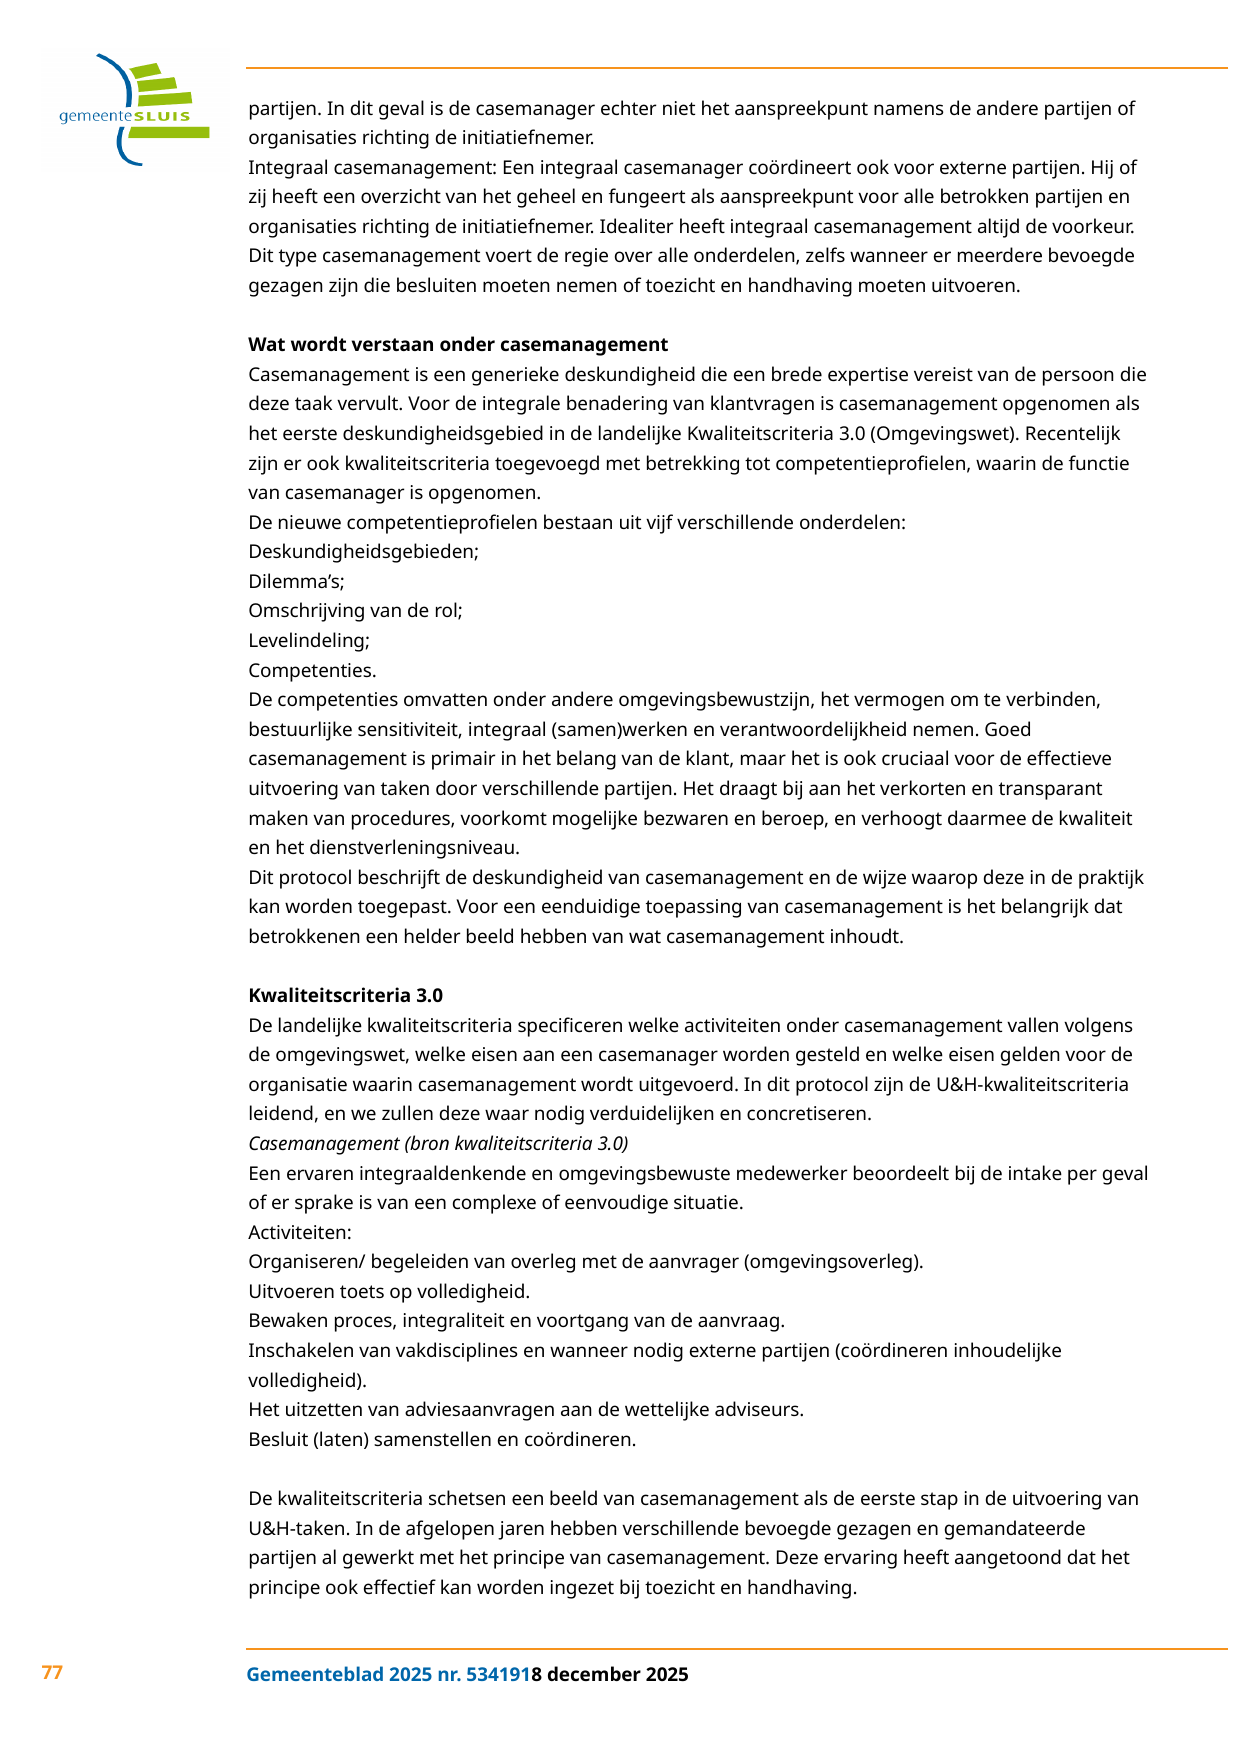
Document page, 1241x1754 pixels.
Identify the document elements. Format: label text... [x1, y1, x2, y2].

text Casemanagement is een generieke deskundigheid die een brede expertise vereist van de persoon die deze taak vervult. Voor de integrale benadering van klantvragen is casemanagement opgenomen als het eerste deskundigheidsgebied in de landelijke Kwaliteitscriteria 3.0 (Omgevingswet). Recentelijk zijn er ook kwaliteitscriteria toegevoegd met betrekking tot competentieprofielen, waarin de functie van casemanager is opgenomen. [248, 361, 1152, 505]
text Bewaken proces, integraliteit en voortgang van de aanvraag. [248, 1308, 1152, 1333]
text partijen. In dit geval is de casemanager echter niet het aanspreekpunt namens de andere partijen of organisaties richting de initiatiefnemer. [248, 95, 1152, 150]
text Dilemma’s; [248, 568, 1152, 594]
text Levelindeling; [248, 627, 1152, 653]
text Omschrijving van de rol; [248, 598, 1152, 623]
text Competenties. [248, 657, 1152, 683]
text Casemanagement (bron kwaliteitscriteria 3.0) [248, 1130, 1152, 1156]
text De kwaliteitscriteria schetsen een beeld van casemanagement als de eerste stap in de uitvoering van U&H-taken. In de afgelopen jaren hebben verschillende bevoegde gezagen en gemandateerde partijen al gewerkt met het principe van casemanagement. Deze ervaring heeft aangetoond dat het principe ook effectief kan worden ingezet bij toezicht en handhaving. [248, 1485, 1152, 1600]
text De competenties omvatten onder andere omgevingsbewustzijn, het vermogen om te verbinden, bestuurlijke sensitiviteit, integraal (samen)werken en verantwoordelijkheid nemen. Goed casemanagement is primair in het belang van de klant, maar het is ook cruciaal voor de effectieve uitvoering van taken door verschillende partijen. Het draagt bij aan het verkorten en transparant maken van procedures, voorkomt mogelijke bezwaren en beroep, en verhoogt daarmee de kwaliteit en het dienstverleningsniveau. [248, 686, 1152, 860]
text Besluit (laten) samenstellen en coördineren. [248, 1426, 1152, 1452]
text De nieuwe competentieprofielen bestaan uit vijf verschillende onderdelen: [248, 509, 1152, 535]
text Organiseren/ begeleiden van overleg met de aanvrager (omgevingsoverleg). [248, 1248, 1152, 1274]
text Dit protocol beschrijft de deskundigheid van casemanagement en de wijze waarop deze in de praktijk kan worden toegepast. Voor een eenduidige toepassing van casemanagement is het belangrijk dat betrokkenen een helder beeld hebben van wat casemanagement inhoudt. [248, 864, 1152, 949]
text Activiteiten: [248, 1219, 1152, 1245]
text Integraal casemanagement: Een integraal casemanager coördineert ook voor externe partijen. Hij of zij heeft een overzicht van het geheel en fungeert als aanspreekpunt voor alle betrokken partijen en organisaties richting de initiatiefnemer. Idealiter heeft integraal casemanagement altijd de voorkeur. Dit type casemanagement voert de regie over alle onderdelen, zelfs wanneer er meerdere bevoegde gezagen zijn die besluiten moeten nemen of toezicht en handhaving moeten uitvoeren. [248, 154, 1152, 298]
text De landelijke kwaliteitscriteria specificeren welke activiteiten onder casemanagement vallen volgens de omgevingswet, welke eisen aan een casemanager worden gesteld en welke eisen gelden voor de organisatie waarin casemanagement wordt uitgevoerd. In dit protocol zijn de U&H-kwaliteitscriteria leidend, en we zullen deze waar nodig verduidelijken en concretiseren. [248, 1012, 1152, 1126]
text Een ervaren integraaldenkende en omgevingsbewuste medewerker beoordeelt bij de intake per geval of er sprake is van een complexe of eenvoudige situatie. [248, 1160, 1152, 1215]
text Deskundigheidsgebieden; [248, 538, 1152, 564]
text Inschakelen van vakdisciplines en wanneer nodig externe partijen (coördineren inhoudelijke volledigheid). [248, 1337, 1152, 1393]
picture [41, 47, 231, 172]
text Uitvoeren toets op volledigheid. [248, 1278, 1152, 1304]
text Kwaliteitscriteria 3.0 [248, 982, 1152, 1008]
text Het uitzetten van adviesaanvragen aan de wettelijke adviseurs. [248, 1396, 1152, 1422]
text Wat wordt verstaan onder casemanagement [248, 331, 1152, 357]
